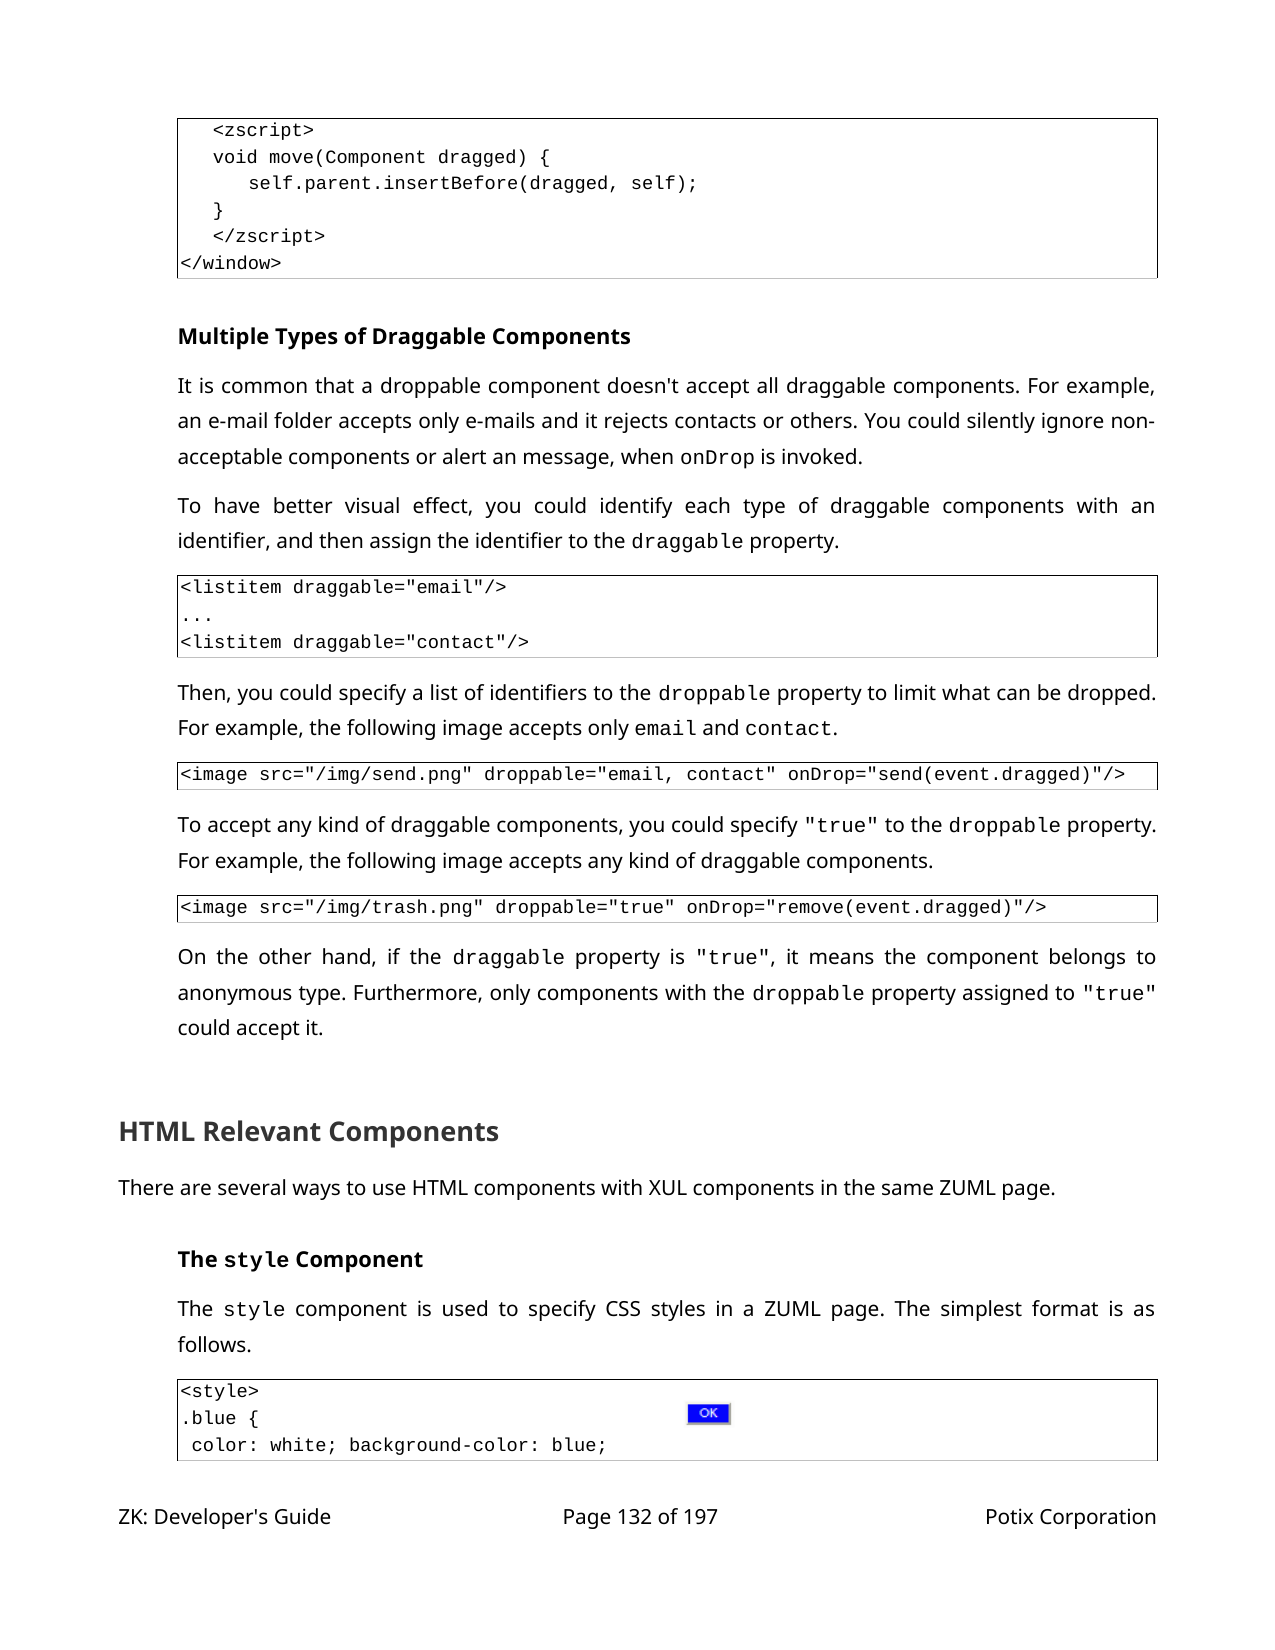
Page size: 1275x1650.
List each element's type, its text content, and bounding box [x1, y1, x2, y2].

text Then, you could specify a list of identifiers to the droppable property to limit what can be dropped. For example, the following image accepts only email and contact. [177, 678, 1157, 742]
text To have better visual effect, you could identify each type of draggable components with an identifier, and then assign the identifier to the draggable property. [177, 491, 1157, 555]
picture [683, 1398, 735, 1429]
subtitle The style Component [177, 1244, 1157, 1274]
subtitle HTML Relevant Components [118, 1113, 1157, 1149]
subtitle Multiple Types of Draggable Components [177, 321, 1157, 351]
text <listitem draggable="email"/> [178, 576, 1157, 599]
text The style component is used to specify CSS styles in a ZUML page. The simplest format is as follows. [177, 1294, 1157, 1358]
text <listitem draggable="contact"/> [178, 630, 1157, 657]
text On the other hand, if the draggable property is "true", it means the component belongs to anonymous type. Furthermore, only components with the droppable property assigned to "true" could accept it. [177, 942, 1157, 1042]
text color: white; background-color: blue; [178, 1433, 1157, 1460]
text <zscript> void move(Component dragged) { self.parent.insertBefore(dragged, self); } </zscript> </window> [178, 119, 1157, 278]
text <style> [178, 1380, 1157, 1403]
text It is common that a droppable component doesn't accept all draggable components. For example, an e-mail folder accepts only e-mails and it rejects contacts or others. You could silently ignore non-acceptable components or alert an message, when onDrop is invoked. [177, 371, 1157, 470]
text .blue { [178, 1406, 1157, 1430]
text <image src="/img/trash.png" droppable="true" onDrop="remove(event.dragged)"/> [178, 896, 1157, 922]
text To accept any kind of draggable components, you could specify "true" to the droppable property. For example, the following image accepts any kind of draggable components. [177, 810, 1157, 874]
text <image src="/img/send.png" droppable="email, contact" onDrop="send(event.dragged)"/> [178, 763, 1157, 789]
text ... [178, 602, 1157, 627]
text There are several ways to use HTML components with XUL components in the same ZUML page. [118, 1173, 1157, 1201]
